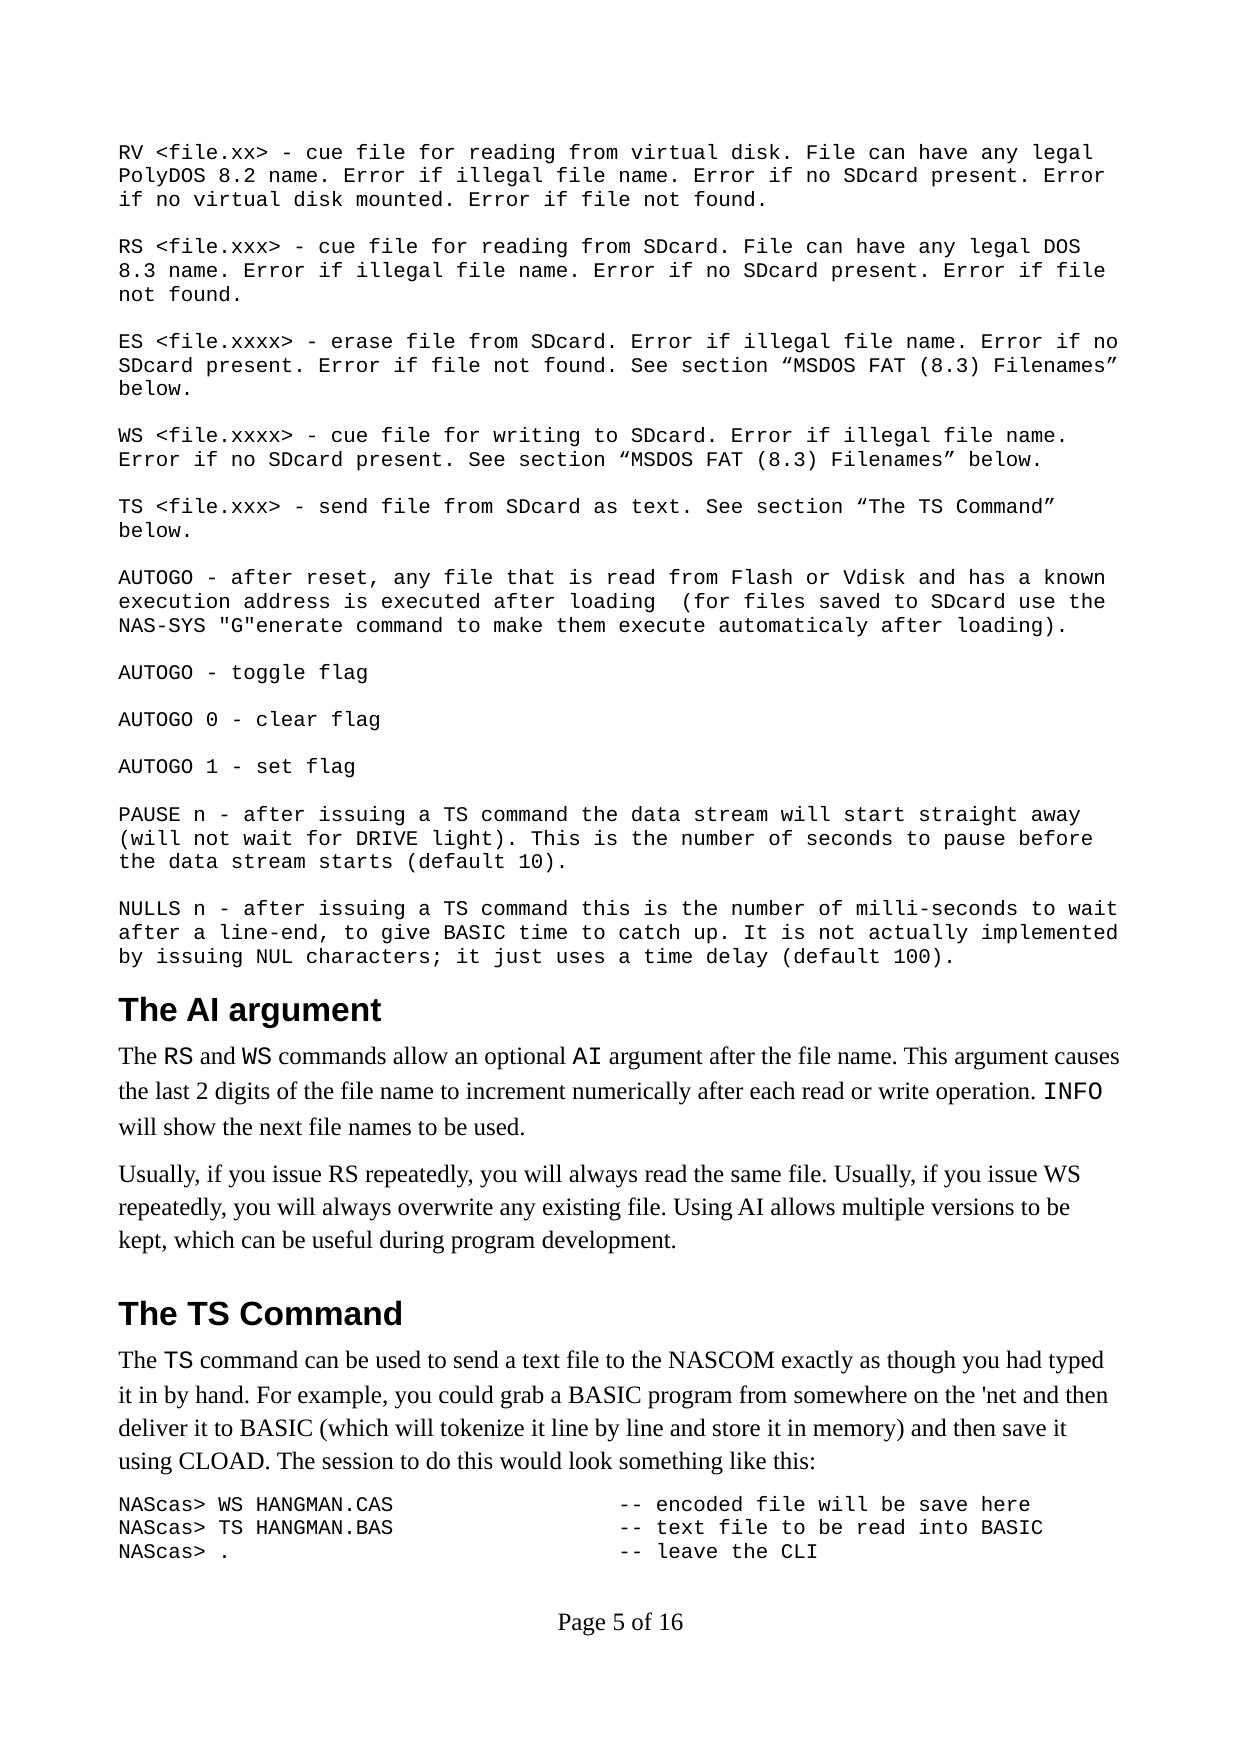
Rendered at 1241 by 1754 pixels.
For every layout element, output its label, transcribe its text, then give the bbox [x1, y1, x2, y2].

subtitle The TS Command [118, 1294, 1122, 1332]
text NAScas> TS HANGMAN.BAS -- text file to be read into BASIC [118, 1517, 1122, 1541]
text WS <file.xxxx> - cue file for writing to SDcard. Error if illegal file name. Error if no SDcard present. See section “MSDOS FAT (8.3) Filenames” below. [118, 426, 1122, 473]
text TS <file.xxx> - send file from SDcard as text. See section “The TS Command” below. [118, 496, 1122, 544]
text RV <file.xx> - cue file for reading from virtual disk. File can have any legal PolyDOS 8.2 name. Error if illegal file name. Error if no SDcard present. Error if no virtual disk mounted. Error if file not found. [118, 142, 1122, 213]
text RS <file.xxx> - cue file for reading from SDcard. File can have any legal DOS 8.3 name. Error if illegal file name. Error if no SDcard present. Error if file not found. [118, 236, 1122, 307]
text AUTOGO - toggle flag [118, 662, 1122, 686]
text NAScas> WS HANGMAN.CAS -- encoded file will be save here [118, 1493, 1122, 1517]
text ES <file.xxxx> - erase file from SDcard. Error if illegal file name. Error if no SDcard present. Error if file not found. See section “MSDOS FAT (8.3) Filenames” below. [118, 331, 1122, 402]
text PAUSE n - after issuing a TS command the data stream will start straight away (will not wait for DRIVE light). This is the number of seconds to pause before the data stream starts (default 10). [118, 804, 1122, 875]
text The RS and WS commands allow an optional AI argument after the file name. This argument causes the last 2 digits of the file name to increment numerically after each read or write operation. INFO will show the next file names to be used. [118, 1041, 1122, 1140]
subtitle The AI argument [118, 990, 1122, 1029]
text NAScas> . -- leave the CLI [118, 1541, 1122, 1564]
text NULLS n - after issuing a TS command this is the number of milli-seconds to wait after a line-end, to give BASIC time to catch up. It is not actually implemented by issuing NUL characters; it just uses a time delay (default 100). [118, 898, 1122, 969]
text AUTOGO 1 - set flag [118, 757, 1122, 780]
text AUTOGO 0 - clear flag [118, 709, 1122, 733]
text Usually, if you issue RS repeatedly, you will always read the same file. Usually, if you issue WS repeatedly, you will always overwrite any existing file. Using AI allows multiple versions to be kept, which can be useful during program development. [118, 1159, 1122, 1254]
text AUTOGO - after reset, any file that is read from Flash or Vdisk and has a known execution address is executed after loading (for files saved to SDcard use the NAS-SYS "G"enerate command to make them execute automaticaly after loading). [118, 567, 1122, 638]
text The TS command can be used to send a text file to the NASCOM exactly as though you had typed it in by hand. For example, you could grab a BASIC program from somewhere on the 'net and then deliver it to BASIC (which will tokenize it line by line and store it in memory) and then save it using CLOAD. The session to do this would look something like this: [118, 1345, 1122, 1475]
